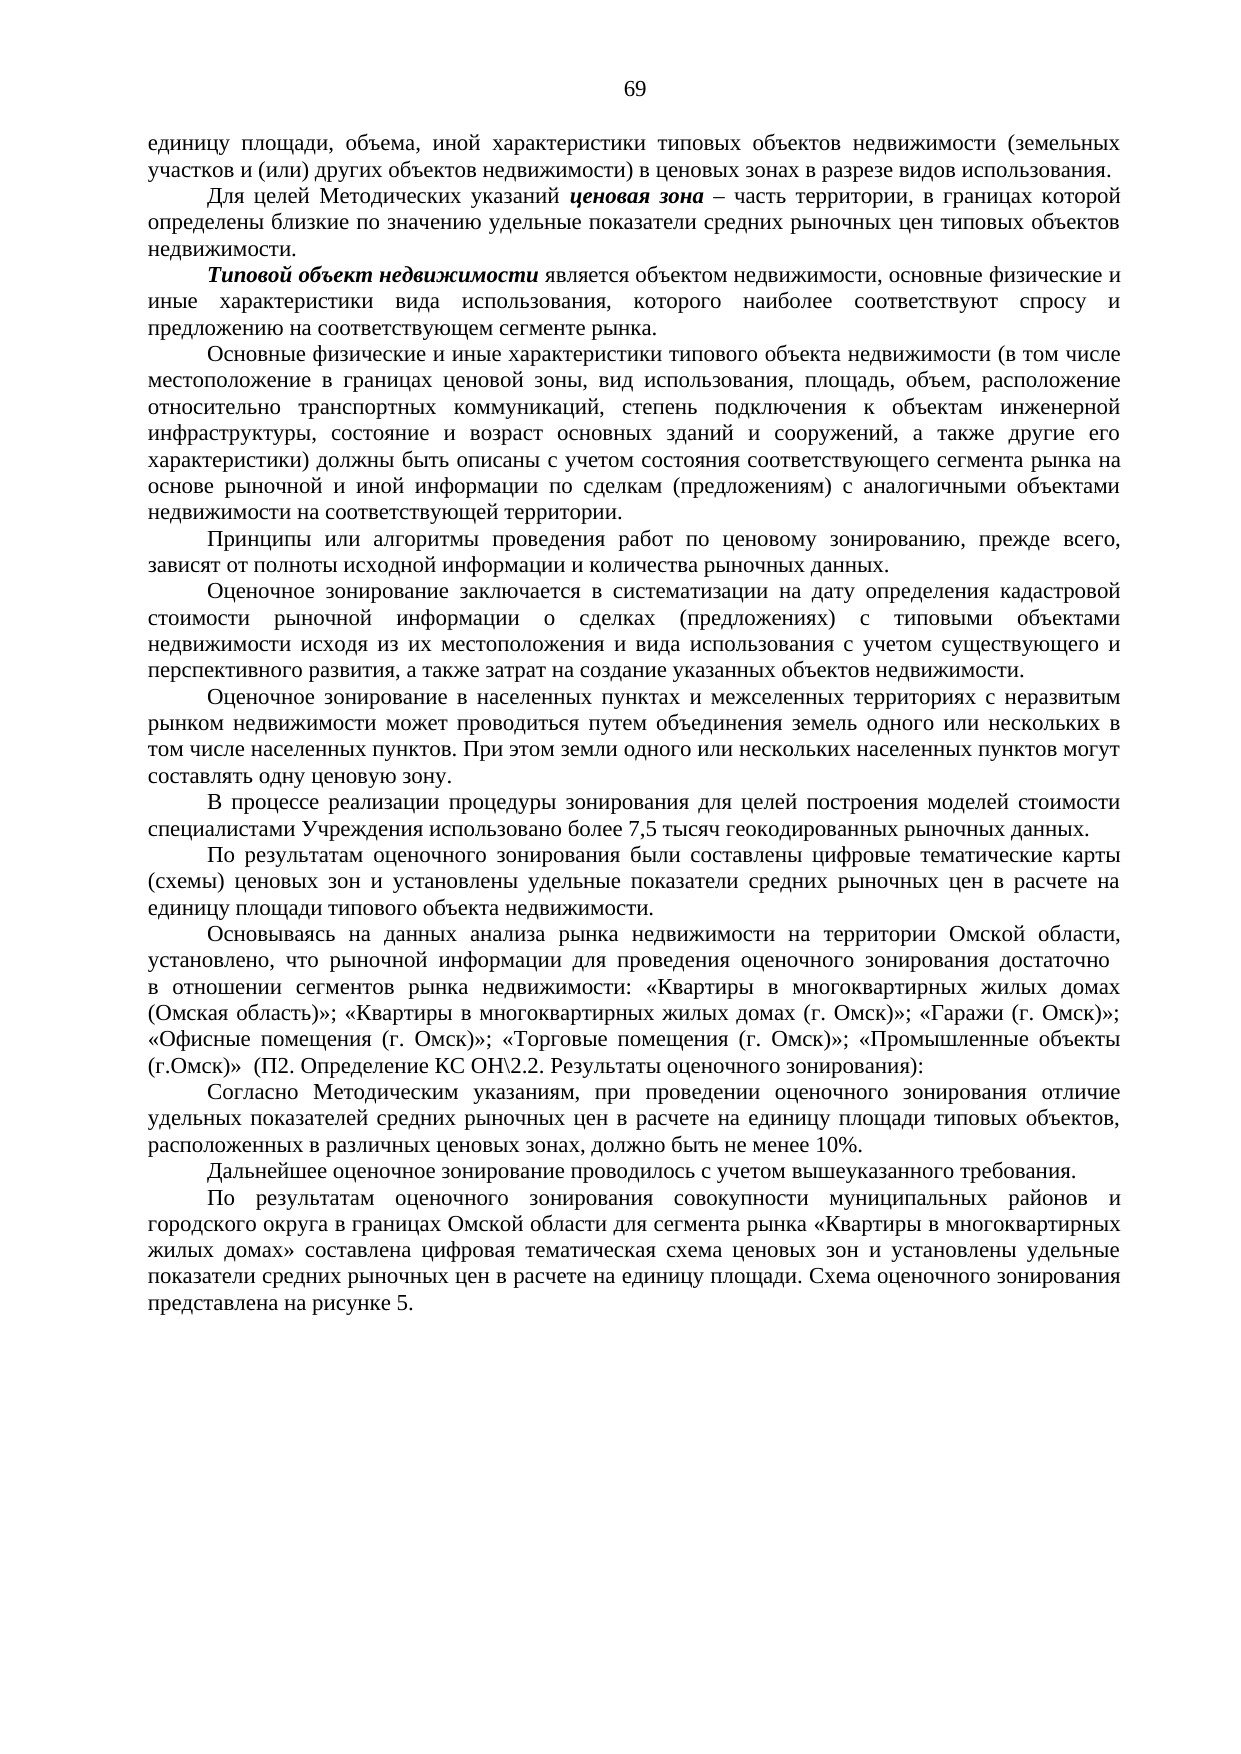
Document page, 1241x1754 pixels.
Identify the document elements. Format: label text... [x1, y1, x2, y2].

text единицу площади, объема, иной характеристики типовых объектов недвижимости (земельных участков и (или) других объектов недвижимости) в ценовых зонах в разрезе видов использования. [148, 129, 1122, 182]
text По результатам оценочного зонирования были составлены цифровые тематические карты (схемы) ценовых зон и установлены удельные показатели средних рыночных цен в расчете на единицу площади типового объекта недвижимости. [148, 841, 1122, 920]
text Принципы или алгоритмы проведения работ по ценовому зонированию, прежде всего, зависят от полноты исходной информации и количества рыночных данных. [148, 525, 1122, 577]
text Оценочное зонирование в населенных пунктах и межселенных территориях с неразвитым рынком недвижимости может проводиться путем объединения земель одного или нескольких в том числе населенных пунктов. При этом земли одного или нескольких населенных пунктов могут составлять одну ценовую зону. [148, 683, 1122, 788]
text Для целей Методических указаний ценовая зона – часть территории, в границах которой определены близкие по значению удельные показатели средних рыночных цен типовых объектов недвижимости. [148, 182, 1122, 261]
text Основные физические и иные характеристики типового объекта недвижимости (в том числе местоположение в границах ценовой зоны, вид использования, площадь, объем, расположение относительно транспортных коммуникаций, степень подключения к объектам инженерной инфраструктуры, состояние и возраст основных зданий и сооружений, а также другие его характеристики) должны быть описаны с учетом состояния соответствующего сегмента рынка на основе рыночной и иной информации по сделкам (предложениям) с аналогичными объектами недвижимости на соответствующей территории. [148, 340, 1122, 525]
text Дальнейшее оценочное зонирование проводилось с учетом вышеуказанного требования. [148, 1157, 1122, 1183]
text Основываясь на данных анализа рынка недвижимости на территории Омской области, установлено, что рыночной информации для проведения оценочного зонирования достаточно в отношении сегментов рынка недвижимости: «Квартиры в многоквартирных жилых домах (Омская область)»; «Квартиры в многоквартирных жилых домах (г. Омск)»; «Гаражи (г. Омск)»; «Офисные помещения (г. Омск)»; «Торговые помещения (г. Омск)»; «Промышленные объекты (г.Омск)» (П2. Определение КС ОН\2.2. Результаты оценочного зонирования): [148, 920, 1122, 1078]
text Оценочное зонирование заключается в систематизации на дату определения кадастровой стоимости рыночной информации о сделках (предложениях) с типовыми объектами недвижимости исходя из их местоположения и вида использования с учетом существующего и перспективного развития, а также затрат на создание указанных объектов недвижимости. [148, 577, 1122, 683]
text По результатам оценочного зонирования совокупности муниципальных районов и городского округа в границах Омской области для сегмента рынка «Квартиры в многоквартирных жилых домах» составлена цифровая тематическая схема ценовых зон и установлены удельные показатели средних рыночных цен в расчете на единицу площади. Схема оценочного зонирования представлена на рисунке 5. [148, 1183, 1122, 1315]
text Согласно Методическим указаниям, при проведении оценочного зонирования отличие удельных показателей средних рыночных цен в расчете на единицу площади типовых объектов, расположенных в различных ценовых зонах, должно быть не менее 10%. [148, 1078, 1122, 1157]
text В процессе реализации процедуры зонирования для целей построения моделей стоимости специалистами Учреждения использовано более 7,5 тысяч геокодированных рыночных данных. [148, 788, 1122, 841]
text Типовой объект недвижимости является объектом недвижимости, основные физические и иные характеристики вида использования, которого наиболее соответствуют спросу и предложению на соответствующем сегменте рынка. [148, 261, 1122, 340]
